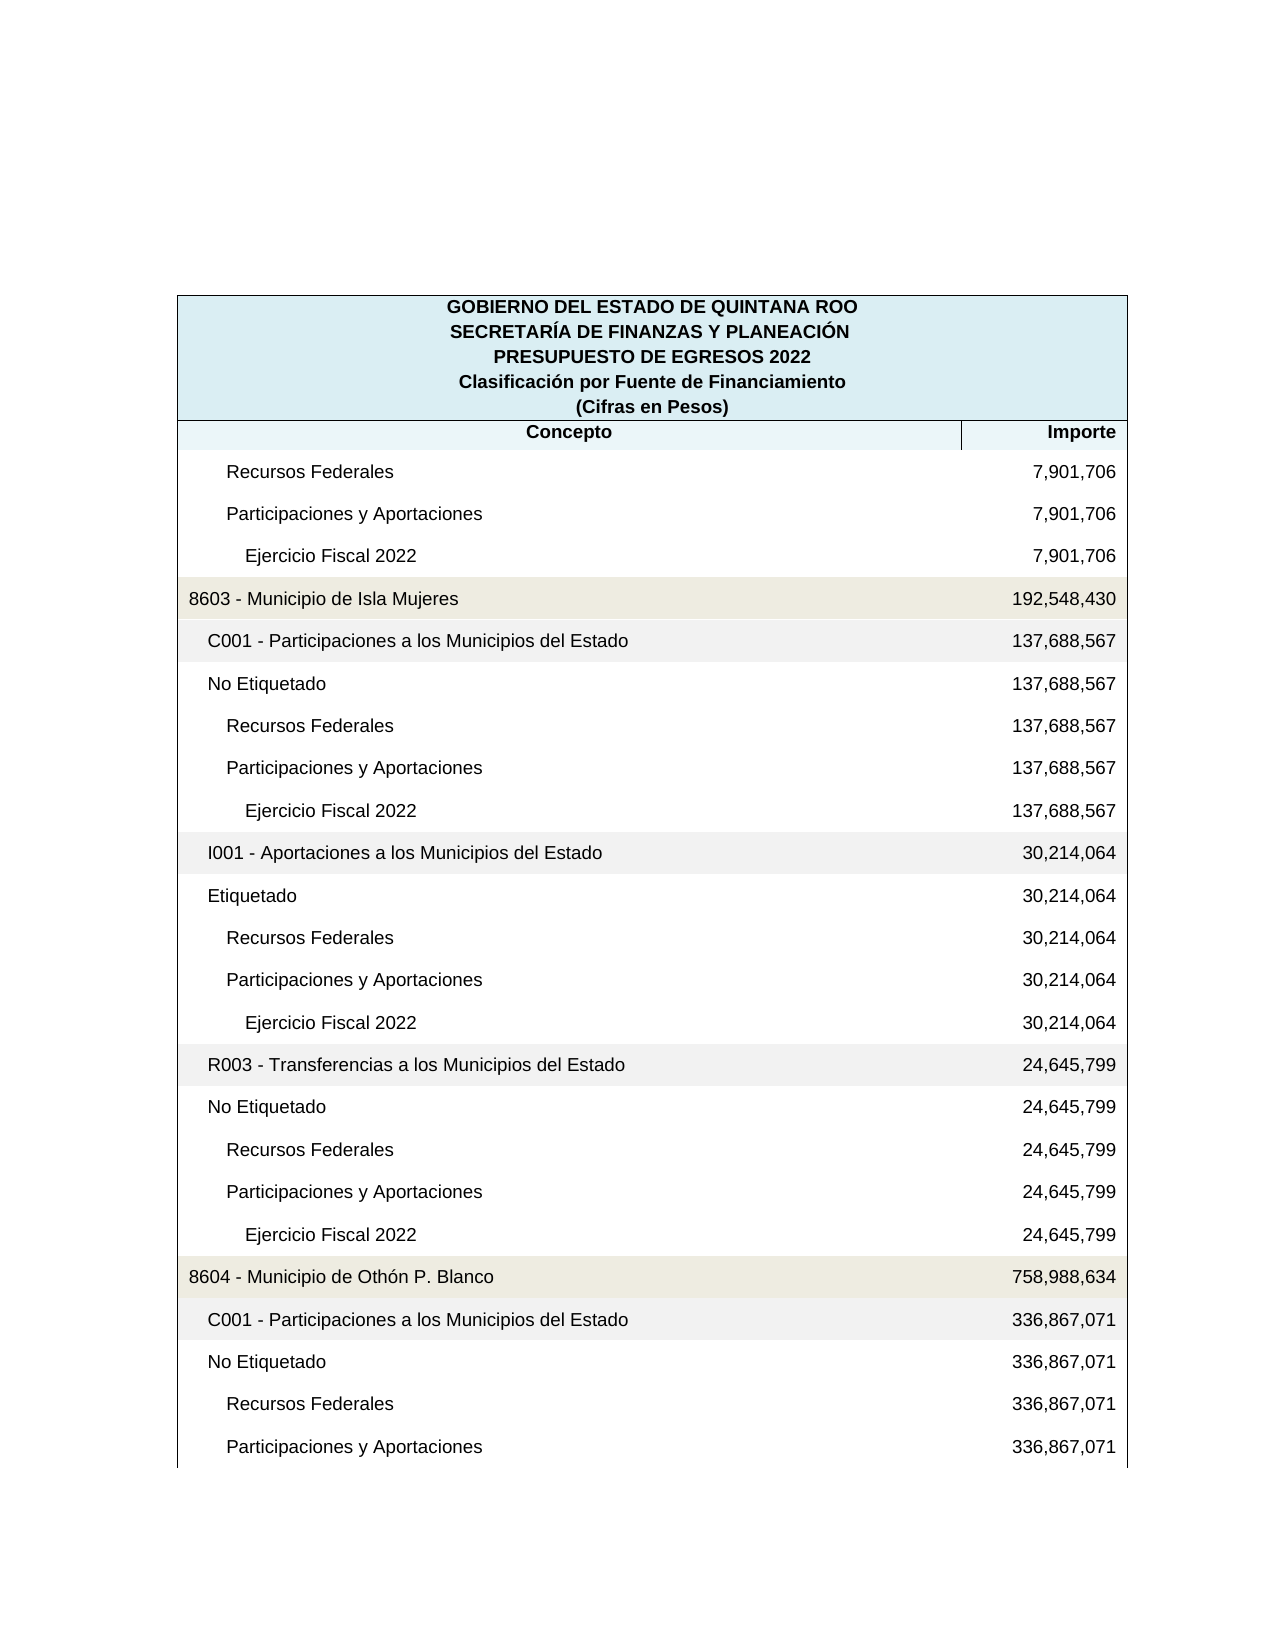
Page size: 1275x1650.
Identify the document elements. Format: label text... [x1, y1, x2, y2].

table_cell 30,214,064 [974, 1001, 1127, 1043]
table_cell Recursos Federales [178, 1383, 974, 1425]
table_cell 137,688,567 [974, 789, 1127, 832]
table_cell No Etiquetado [178, 1086, 974, 1128]
table_cell No Etiquetado [178, 1340, 974, 1383]
table_cell 7,901,706 [974, 535, 1127, 577]
table_cell Importe [962, 421, 1127, 450]
table_cell Ejercicio Fiscal 2022 [178, 1213, 974, 1256]
table_cell 336,867,071 [974, 1425, 1127, 1467]
table_cell Recursos Federales [178, 1128, 974, 1171]
table_cell 758,988,634 [974, 1256, 1127, 1298]
table_cell 24,645,799 [974, 1171, 1127, 1213]
table_cell Participaciones y Aportaciones [178, 493, 974, 535]
table_cell 137,688,567 [974, 747, 1127, 789]
table_cell Participaciones y Aportaciones [178, 1171, 974, 1213]
table_cell Recursos Federales [178, 916, 974, 959]
table_cell 137,688,567 [974, 704, 1127, 747]
table_cell C001 - Participaciones a los Municipios del Estado [178, 1298, 974, 1340]
table_cell 8603 - Municipio de Isla Mujeres [178, 577, 974, 619]
table_cell I001 - Aportaciones a los Municipios del Estado [178, 832, 974, 874]
table_header GOBIERNO DEL ESTADO DE QUINTANA ROO SECRETARÍA DE FINANZAS Y PLANEACIÓN PRESUPUESTO DE EGRESOS 2022 Clasificación por Fuente de Financiamiento (Cifras en Pesos) [178, 296, 1127, 420]
table_cell 24,645,799 [974, 1044, 1127, 1086]
table_cell 24,645,799 [974, 1213, 1127, 1256]
table_cell R003 - Transferencias a los Municipios del Estado [178, 1044, 974, 1086]
table_cell 137,688,567 [974, 662, 1127, 704]
table_cell Ejercicio Fiscal 2022 [178, 789, 974, 832]
table_cell 30,214,064 [974, 959, 1127, 1001]
table_cell 30,214,064 [974, 874, 1127, 916]
table_cell Concepto [178, 421, 961, 450]
table_cell No Etiquetado [178, 662, 974, 704]
table_cell 336,867,071 [974, 1340, 1127, 1383]
table_cell Etiquetado [178, 874, 974, 916]
table_cell Participaciones y Aportaciones [178, 959, 974, 1001]
table_cell 336,867,071 [974, 1298, 1127, 1340]
table_cell Ejercicio Fiscal 2022 [178, 535, 974, 577]
table_cell 192,548,430 [974, 577, 1127, 619]
table_cell Participaciones y Aportaciones [178, 747, 974, 789]
table_cell Ejercicio Fiscal 2022 [178, 1001, 974, 1043]
table_cell 30,214,064 [974, 916, 1127, 959]
table_cell 7,901,706 [974, 493, 1127, 535]
table_cell Participaciones y Aportaciones [178, 1425, 974, 1467]
table_cell 30,214,064 [974, 832, 1127, 874]
table_cell 336,867,071 [974, 1383, 1127, 1425]
table_cell Recursos Federales [178, 704, 974, 747]
table_cell C001 - Participaciones a los Municipios del Estado [178, 620, 974, 662]
table_cell Recursos Federales [178, 450, 974, 492]
table_cell 137,688,567 [974, 620, 1127, 662]
table_cell 7,901,706 [974, 450, 1127, 492]
table_cell 24,645,799 [974, 1086, 1127, 1128]
table_cell 24,645,799 [974, 1128, 1127, 1171]
table_cell 8604 - Municipio de Othón P. Blanco [178, 1256, 974, 1298]
